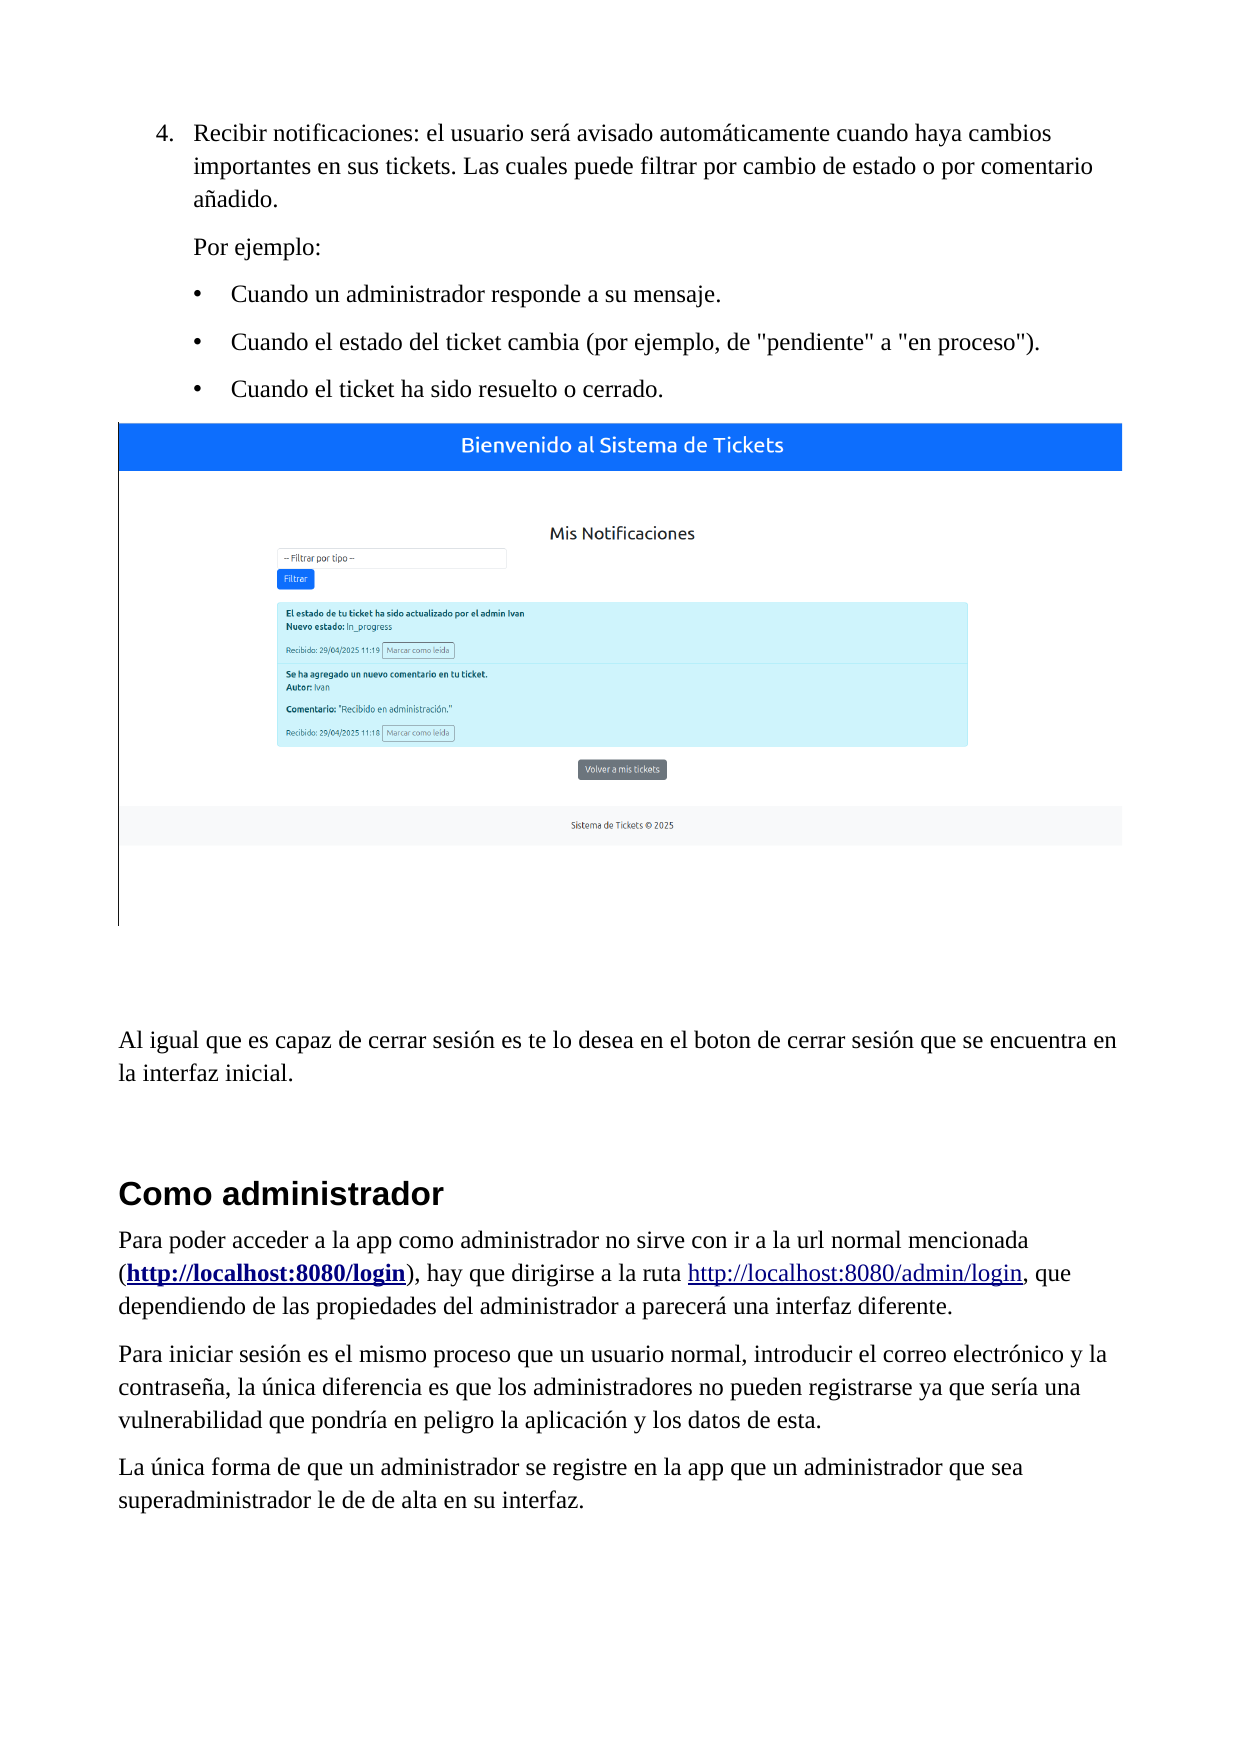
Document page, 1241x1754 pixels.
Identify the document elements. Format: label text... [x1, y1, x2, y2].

list Cuando el estado del ticket cambia (por ejemplo, de "pendiente" a "en proceso"). [193, 327, 1122, 356]
text Al igual que es capaz de cerrar sesión es te lo desea en el boton de cerrar sesión que se encuentra en la interfaz inicial. [118, 1025, 1122, 1087]
text La única forma de que un administrador se registre en la app que un administrador que sea superadministrador le de de alta en su interfaz. [118, 1452, 1122, 1514]
text Para iniciar sesión es el mismo proceso que un usuario normal, introducir el correo electrónico y la contraseña, la única diferencia es que los administradores no pueden registrarse ya que sería una vulnerabilidad que pondría en peligro la aplicación y los datos de esta. [118, 1339, 1122, 1434]
picture [118, 422, 1123, 926]
list Recibir notificaciones: el usuario será avisado automáticamente cuando haya cambios importantes en sus tickets. Las cuales puede filtrar por cambio de estado o por comentario añadido. [156, 118, 1122, 213]
list Por ejemplo: [156, 232, 1122, 261]
list Cuando el ticket ha sido resuelto o cerrado. [193, 374, 1122, 403]
list Cuando un administrador responde a su mensaje. [193, 279, 1122, 308]
text Para poder acceder a la app como administrador no sirve con ir a la url normal mencionada (http://localhost:8080/login), hay que dirigirse a la ruta http://localhost:8080/admin/login, que dependiendo de las propiedades del administrador a parecerá una interfaz diferente. [118, 1225, 1122, 1320]
subtitle Como administrador [118, 1174, 1122, 1213]
